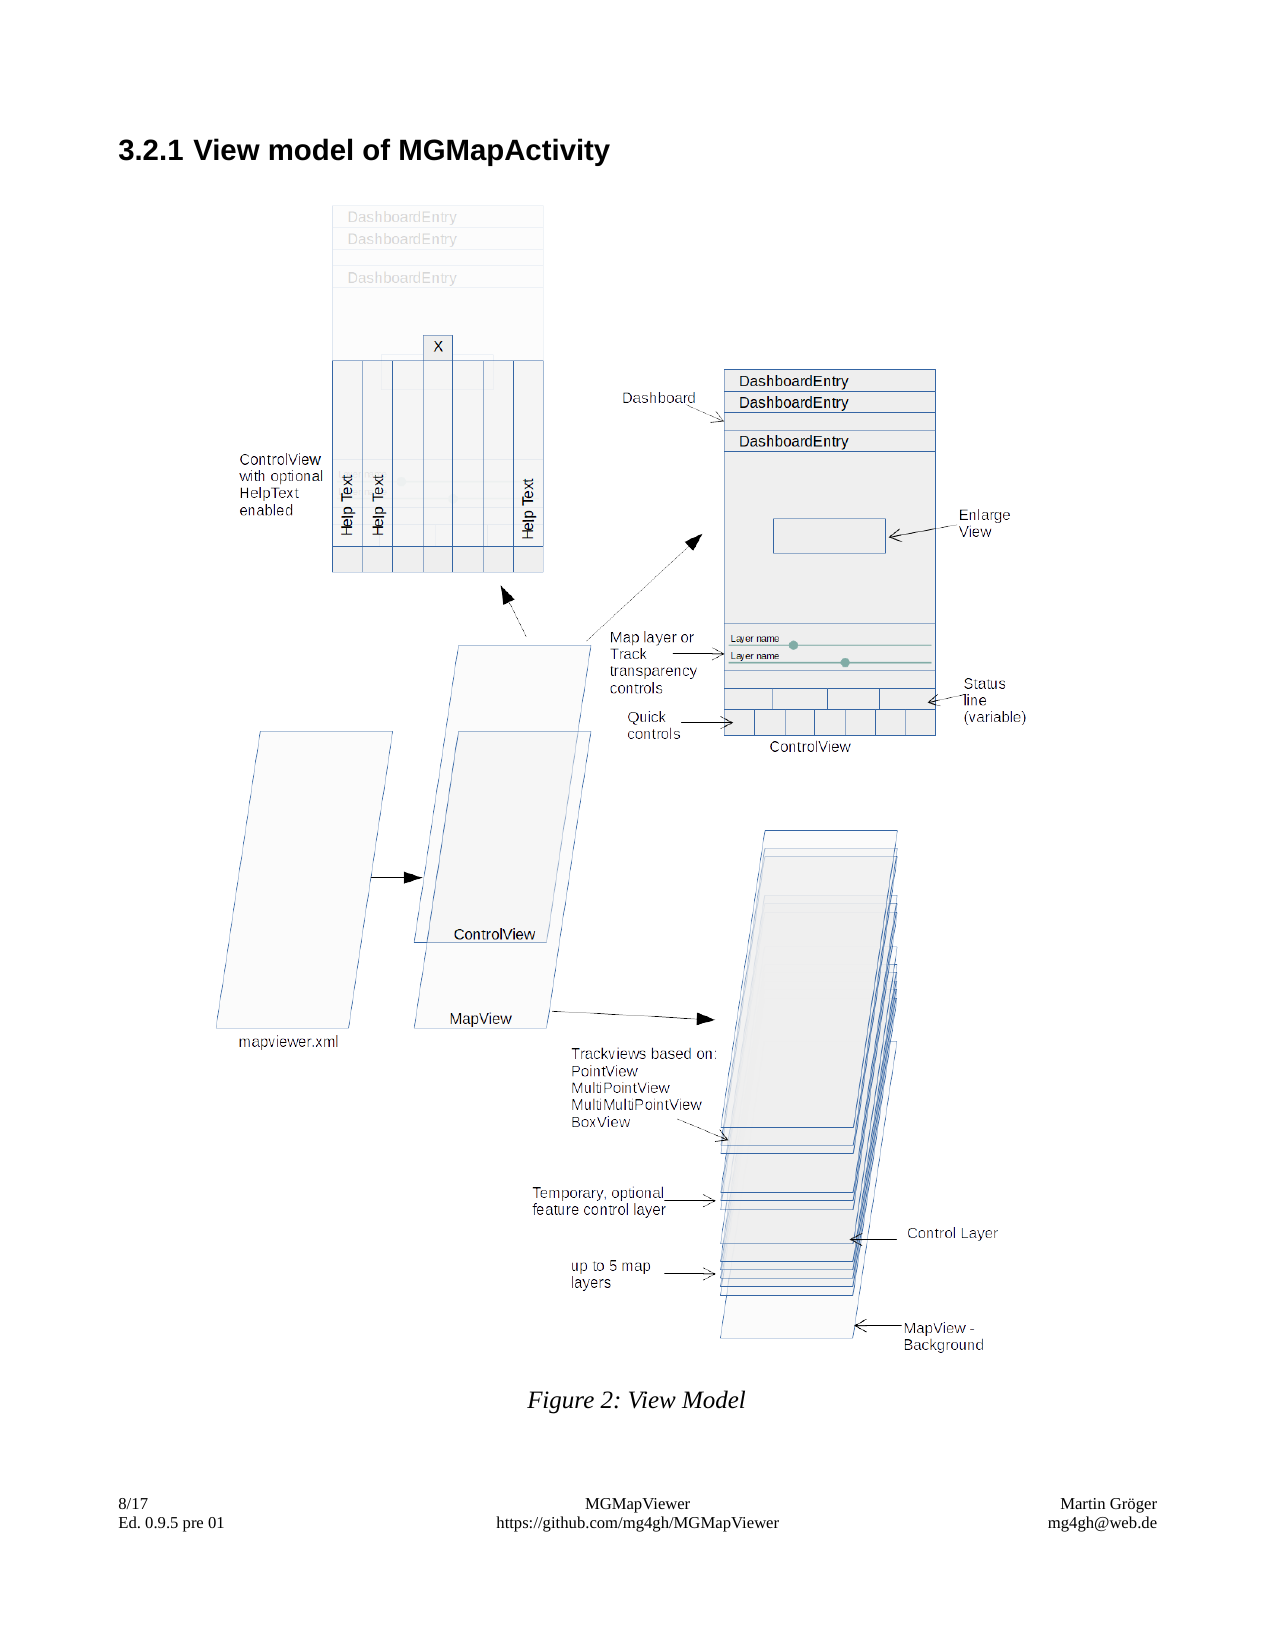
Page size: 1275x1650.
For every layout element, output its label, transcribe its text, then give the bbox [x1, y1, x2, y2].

subtitle View model of MGMapActivity [118, 133, 1157, 166]
picture [185, 191, 1090, 1380]
text Figure 2: View Model [186, 1380, 1089, 1414]
